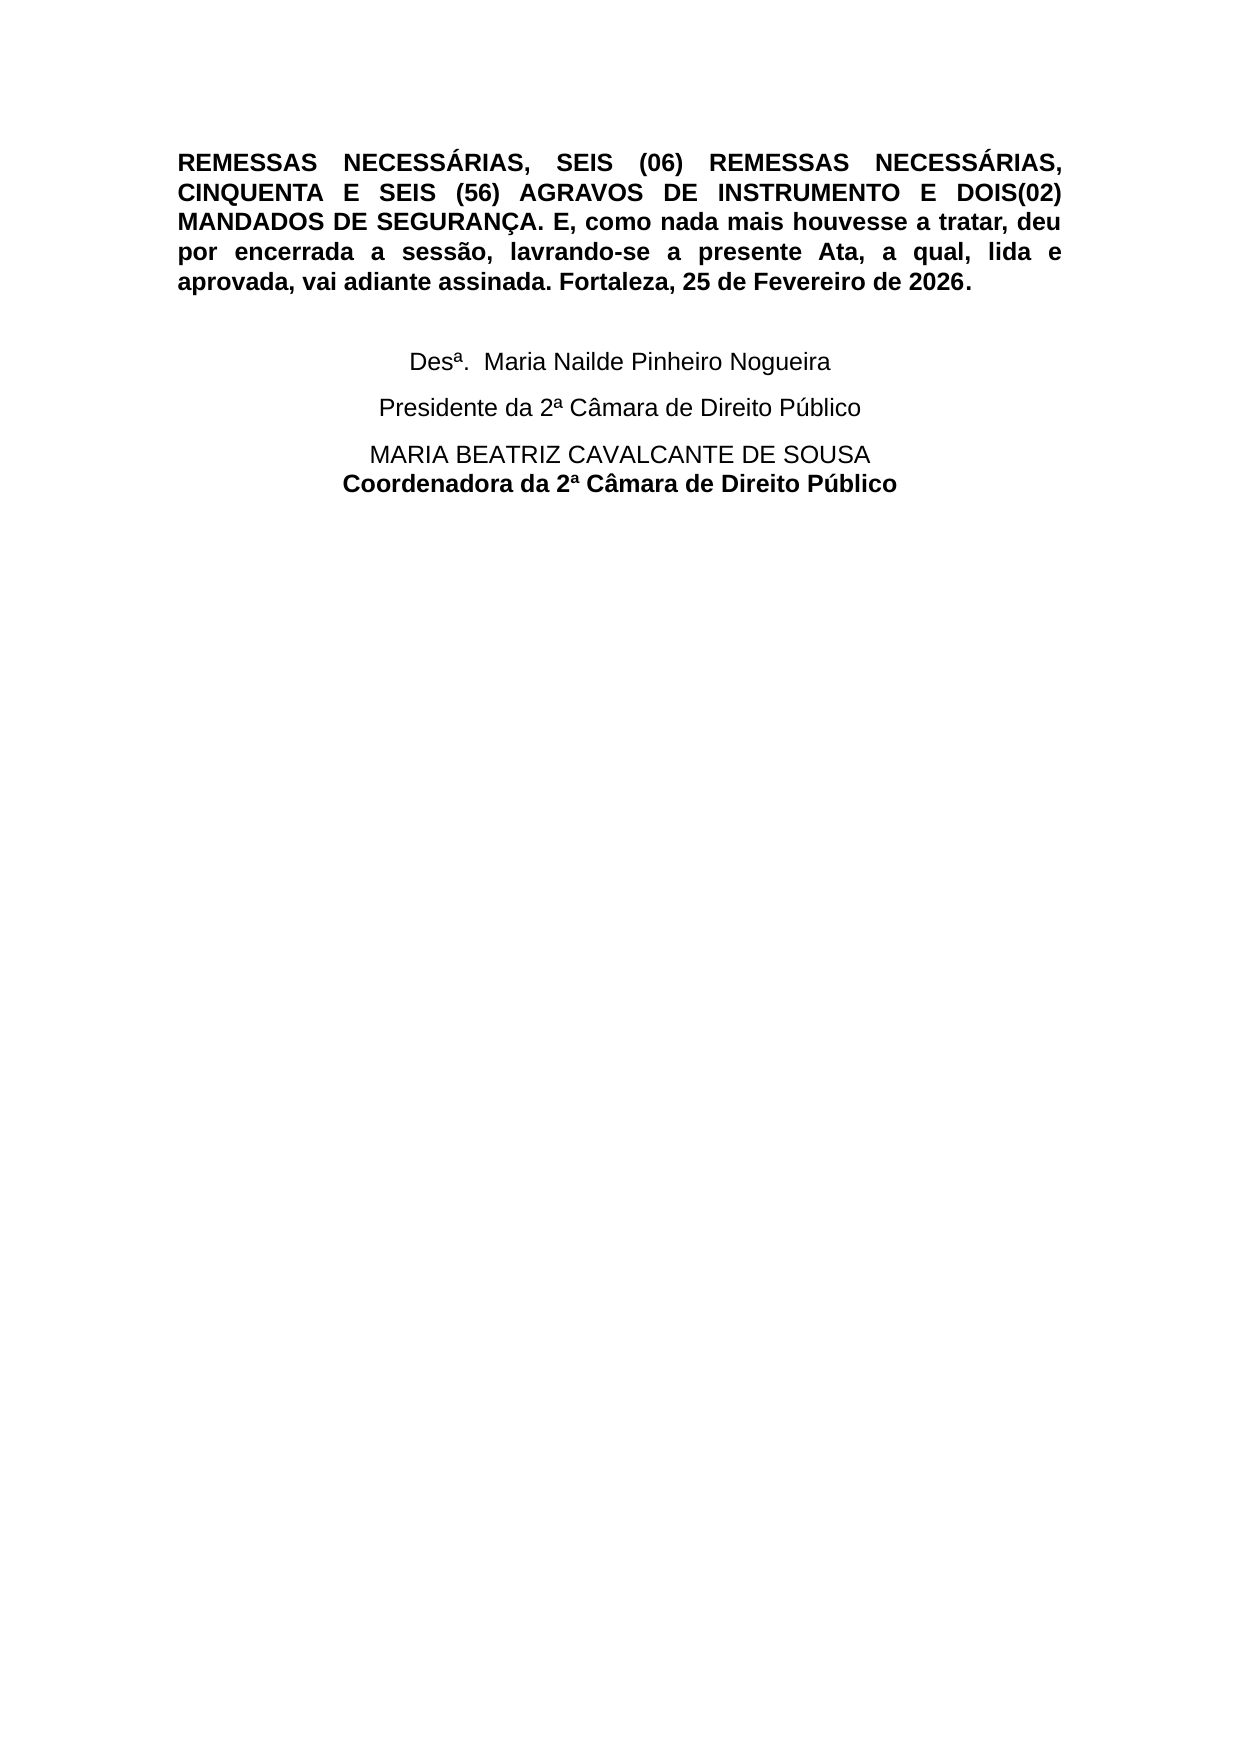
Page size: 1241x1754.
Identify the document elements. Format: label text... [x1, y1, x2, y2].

text REMESSAS NECESSÁRIAS, SEIS (06) REMESSAS NECESSÁRIAS, CINQUENTA E SEIS (56) AGRAVOS DE INSTRUMENTO E DOIS(02) MANDADOS DE SEGURANÇA. E, como nada mais houvesse a tratar, deu por encerrada a sessão, lavrando-se a presente Ata, a qual, lida e aprovada, vai adiante assinada. Fortaleza, 25 de Fevereiro de 2026. [177, 148, 1063, 296]
text Presidente da 2ª Câmara de Direito Público [177, 393, 1063, 422]
text Desª. Maria Nailde Pinheiro Nogueira [177, 347, 1063, 376]
text Coordenadora da 2ª Câmara de Direito Público [177, 469, 1063, 497]
text MARIA BEATRIZ CAVALCANTE DE SOUSA [177, 440, 1063, 469]
